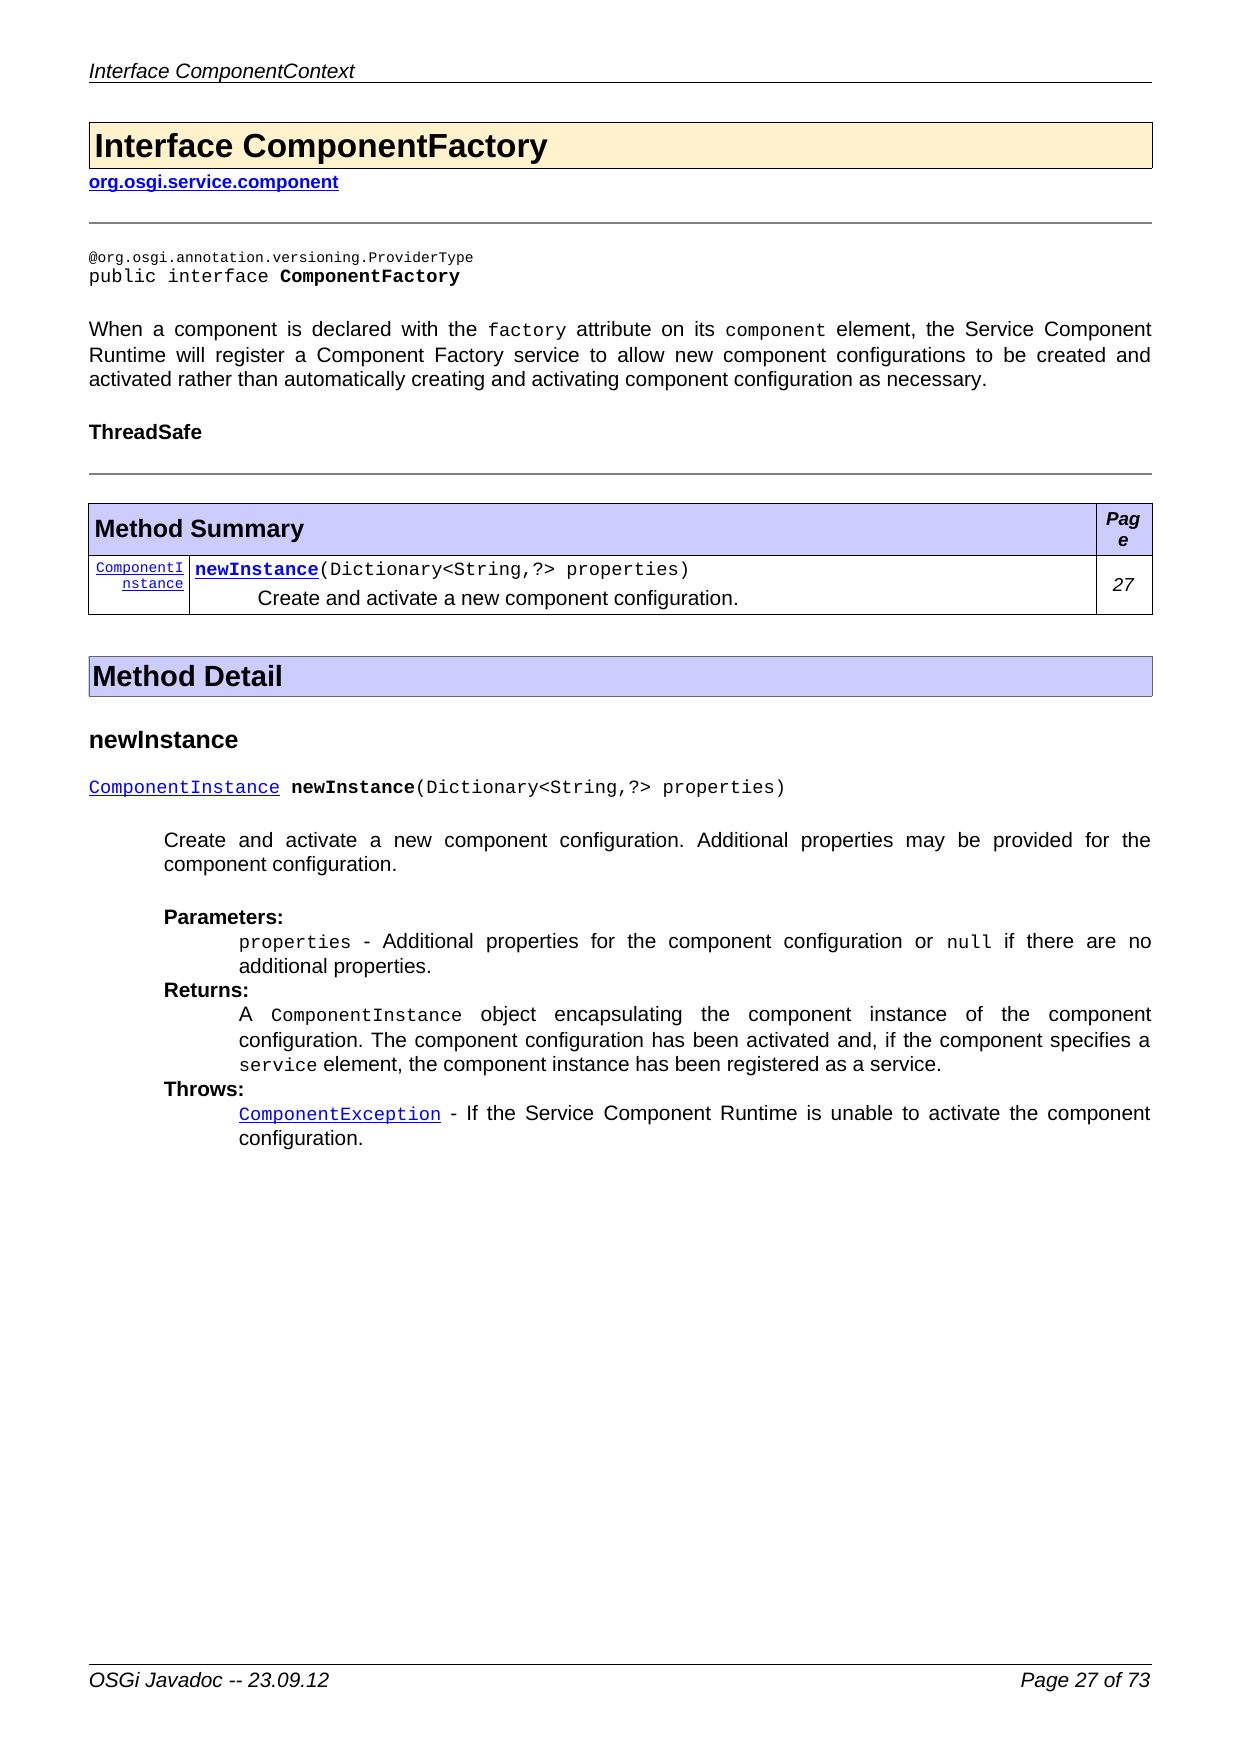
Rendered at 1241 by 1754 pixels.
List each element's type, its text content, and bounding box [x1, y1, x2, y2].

text A ComponentInstance object encapsulating the component instance of the component configuration. The component configuration has been activated and, if the component specifies a service element, the component instance has been registered as a service. [238, 1002, 1152, 1077]
table_cell newInstance(Dictionary<String,?> properties) Create and activate a new component configuration. [190, 556, 1096, 614]
text Create and activate a new component configuration. Additional properties may be provided for the component configuration. [163, 828, 1152, 876]
text Parameters: [163, 905, 1152, 929]
table_cell [1097, 556, 1152, 614]
text When a component is declared with the factory attribute on its component element, the Service Component Runtime will register a Component Factory service to allow new component configurations to be created and activated rather than automatically creating and activating component configuration as necessary. [88, 317, 1152, 390]
text Throws: [163, 1077, 1152, 1101]
text @org.osgi.annotation.versioning.ProviderType public interface ComponentFactory [88, 250, 1152, 288]
text properties - Additional properties for the component configuration or null if there are no additional properties. [238, 929, 1152, 978]
subtitle Method Detail [90, 657, 1152, 696]
subtitle Interface ComponentFactory [90, 123, 1152, 168]
text org.osgi.service.component [88, 171, 1152, 193]
text ThreadSafe [88, 419, 1152, 443]
table_header Method Summary [89, 504, 1096, 555]
text ComponentInstance newInstance(Dictionary<String,?> properties) [88, 778, 1152, 799]
table_cell ComponentInstance [89, 556, 189, 614]
text Returns: [163, 978, 1152, 1002]
table_header Page [1097, 504, 1152, 555]
subtitle newInstance [88, 725, 1152, 753]
text ComponentException - If the Service Component Runtime is unable to activate the component configuration. [238, 1101, 1152, 1150]
